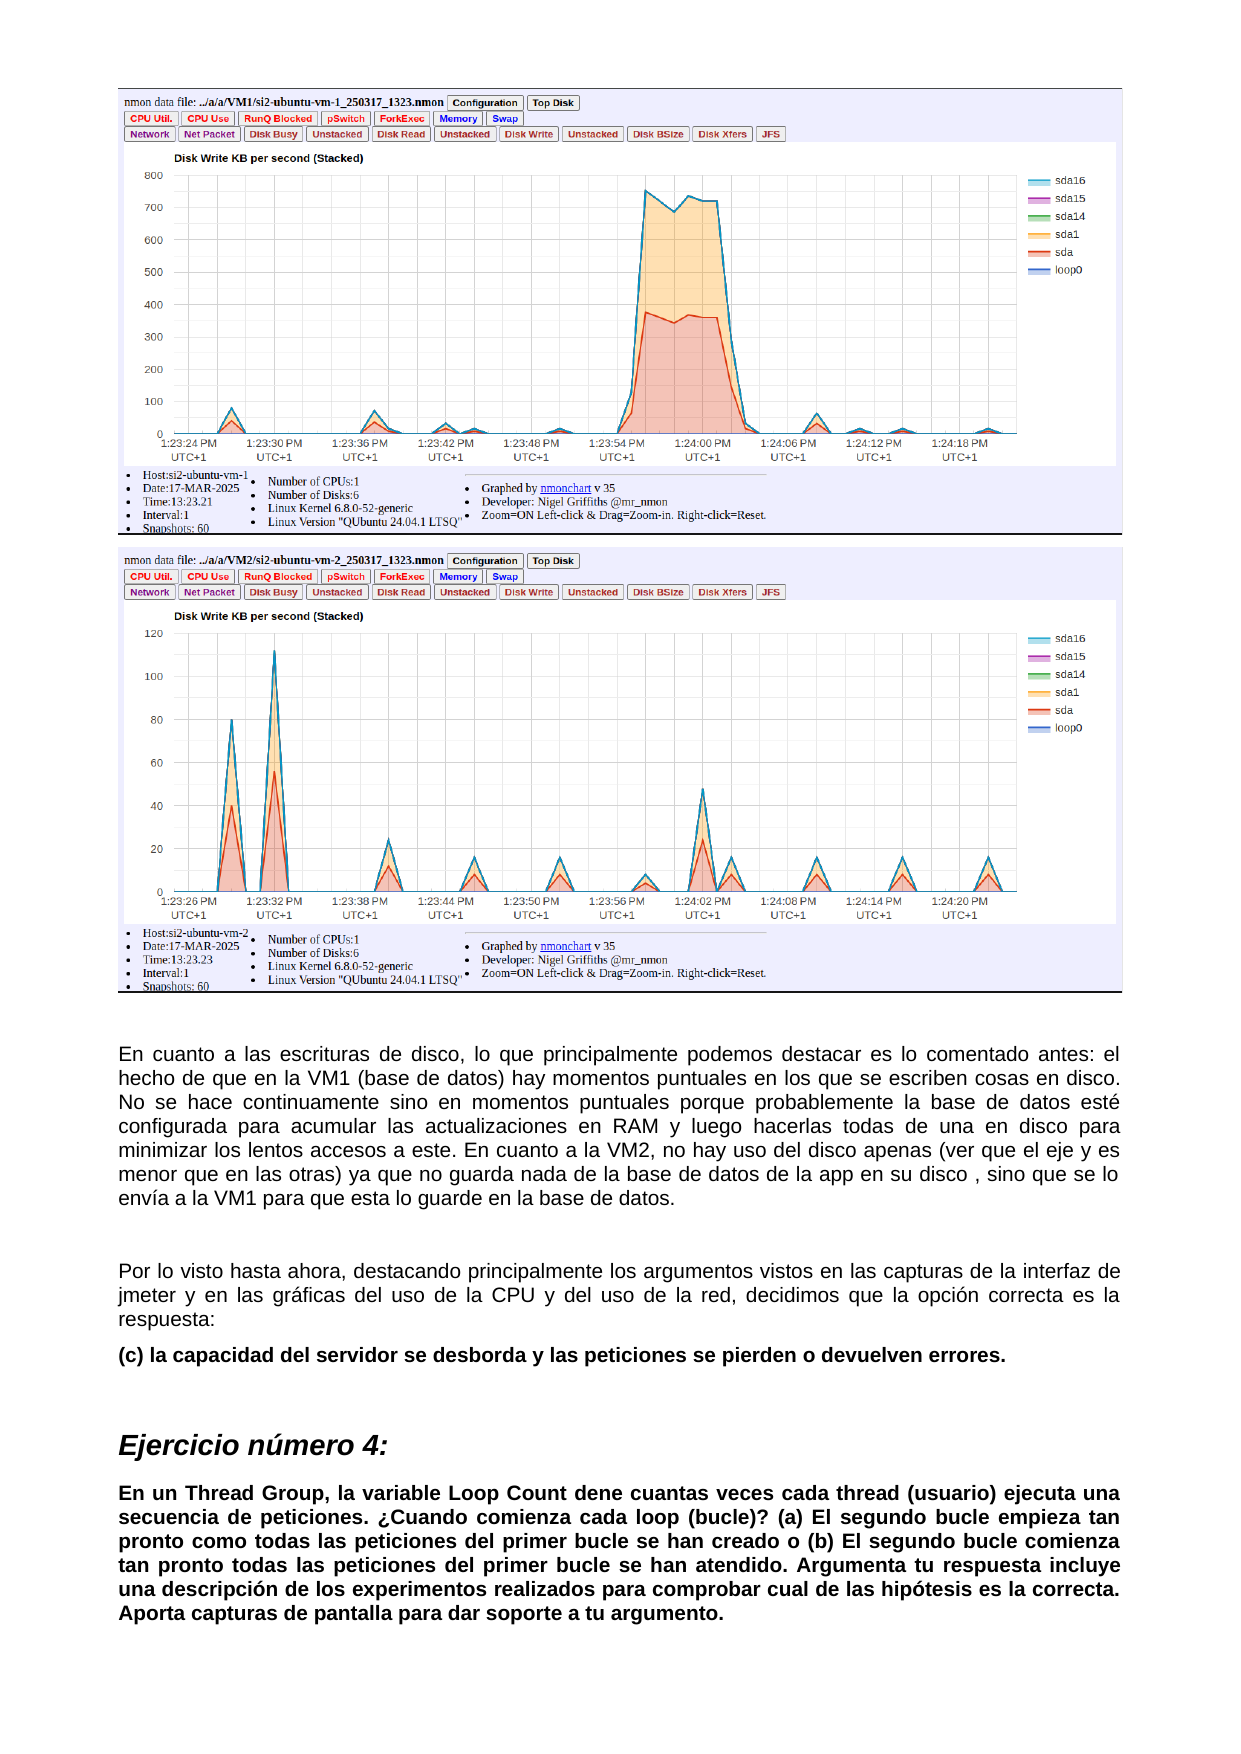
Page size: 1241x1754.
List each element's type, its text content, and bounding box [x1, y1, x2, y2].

text (c) la capacidad del servidor se desborda y las peticiones se pierden o devuelven errores. [118, 1343, 1122, 1367]
subtitle Ejercicio número 4: [118, 1428, 1122, 1462]
text En cuanto a las escrituras de disco, lo que principalmente podemos destacar es lo comentado antes: el hecho de que en la VM1 (base de datos) hay momentos puntuales en los que se escriben cosas en disco. No se hace continuamente sino en momentos puntuales porque probablemente la base de datos esté configurada para acumular las actualizaciones en RAM y luego hacerlas todas de una en disco para minimizar los lentos accesos a este. En cuanto a la VM2, no hay uso del disco apenas (ver que el eje y es menor que en las otras) ya que no guarda nada de la base de datos de la app en su disco , sino que se lo envía a la VM1 para que esta lo guarde en la base de datos. [118, 1042, 1122, 1209]
picture [118, 88, 1123, 535]
text Por lo visto hasta ahora, destacando principalmente los argumentos vistos en las capturas de la interfaz de jmeter y en las gráficas del uso de la CPU y del uso de la red, decidimos que la opción correcta es la respuesta: [118, 1258, 1122, 1330]
text En un Thread Group, la variable Loop Count dene cuantas veces cada thread (usuario) ejecuta una secuencia de peticiones. ¿Cuando comienza cada loop (bucle)? (a) El segundo bucle empieza tan pronto como todas las peticiones del primer bucle se han creado o (b) El segundo bucle comienza tan pronto todas las peticiones del primer bucle se han atendido. Argumenta tu respuesta incluye una descripción de los experimentos realizados para comprobar cual de las hipótesis es la correcta. Aporta capturas de pantalla para dar soporte a tu argumento. [118, 1481, 1122, 1624]
picture [118, 547, 1123, 993]
